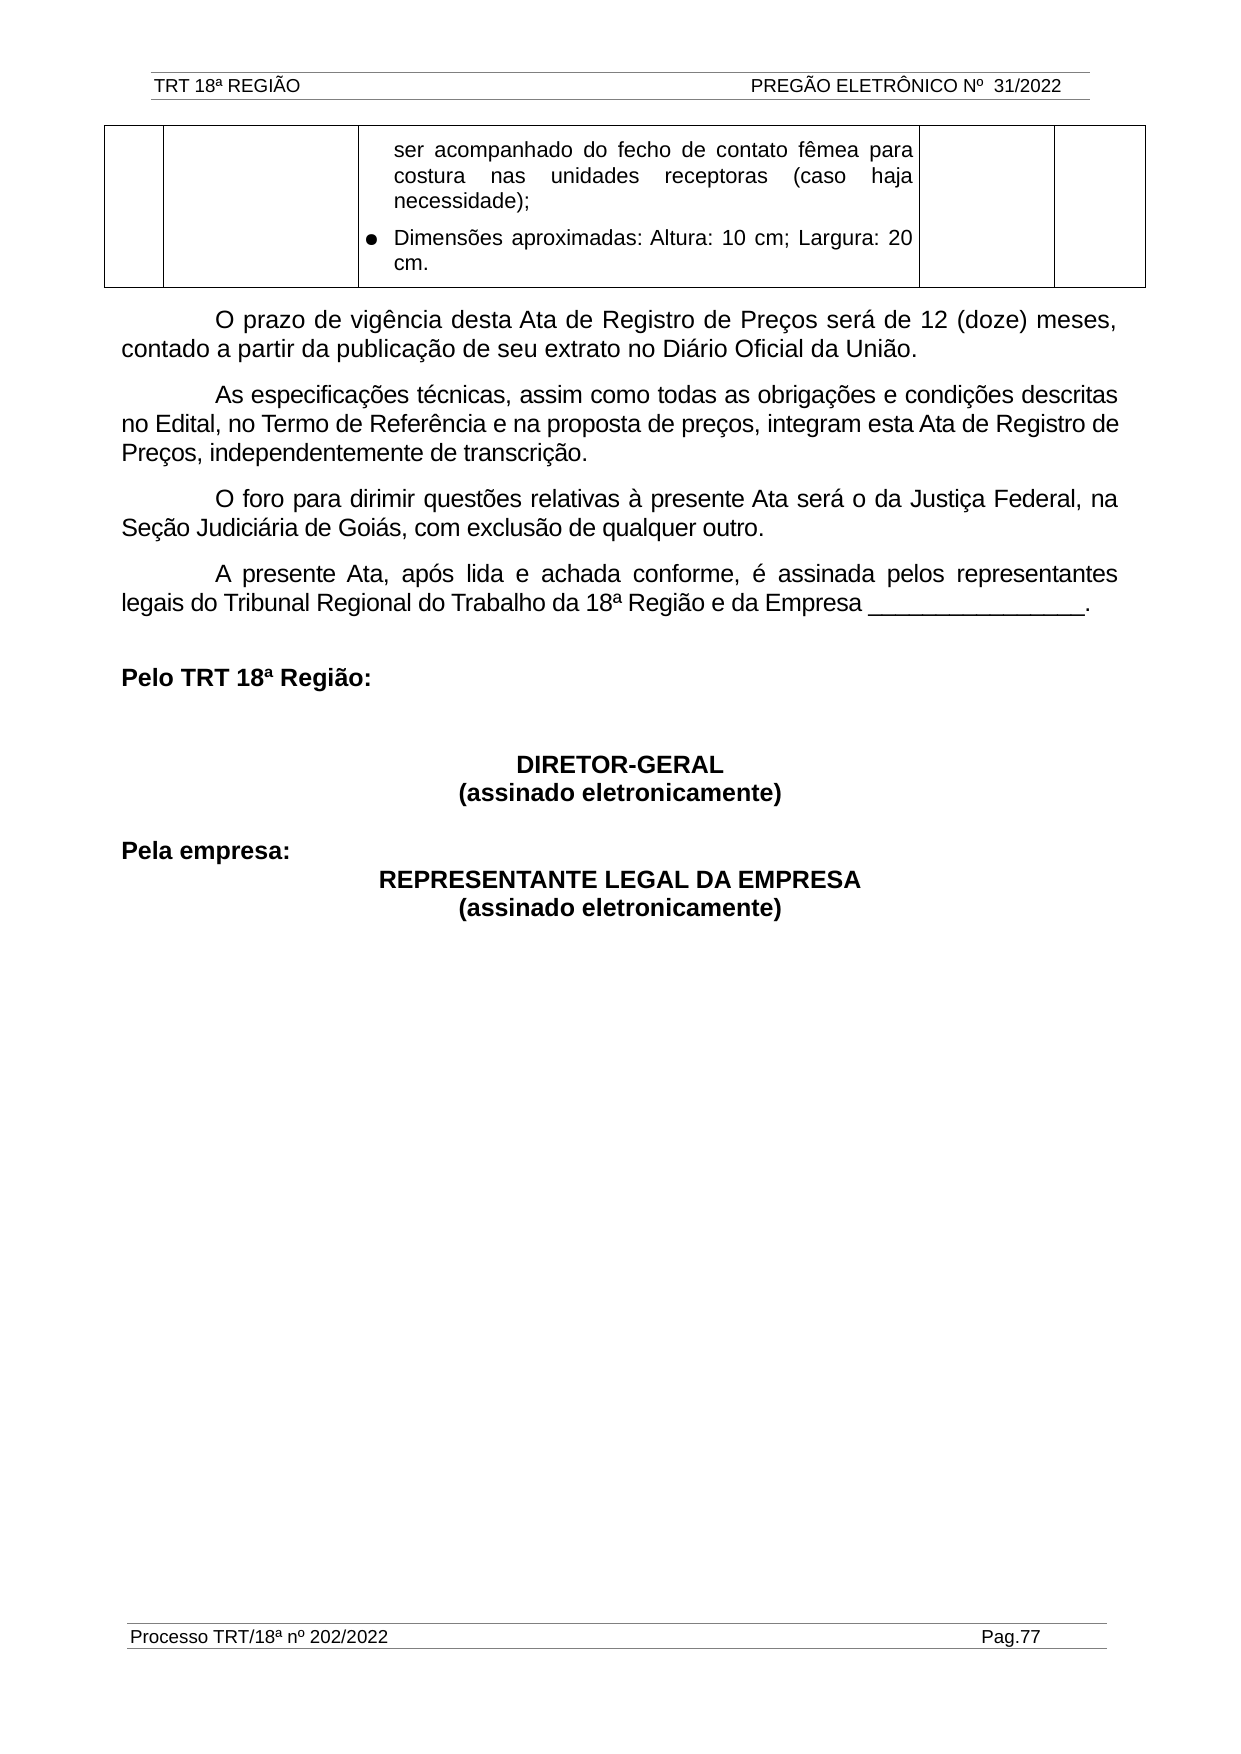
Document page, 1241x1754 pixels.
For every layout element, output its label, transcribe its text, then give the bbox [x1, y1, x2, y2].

text A presente Ata, após lida e achada conforme, é assinada pelos representantes legais do Tribunal Regional do Trabalho da 18ª Região e da Empresa ________________. [121, 559, 1119, 617]
table_cell [164, 126, 358, 287]
text As especificações técnicas, assim como todas as obrigações e condições descritas no Edital, no Termo de Referência e na proposta de preços, integram esta Ata de Registro de Preços, independentemente de transcrição. [121, 380, 1119, 467]
table_cell [1055, 126, 1145, 287]
text O prazo de vigência desta Ata de Registro de Preços será de 12 (doze) meses, contado a partir da publicação de seu extrato no Diário Oficial da União. [121, 305, 1119, 363]
text Pela empresa: [121, 836, 1119, 865]
text O foro para dirimir questões relativas à presente Ata será o da Justiça Federal, na Seção Judiciária de Goiás, com exclusão de qualquer outro. [121, 484, 1119, 542]
table_cell [105, 126, 163, 287]
text (assinado eletronicamente) [121, 893, 1119, 922]
table_cell ser acompanhado do fecho de contato fêmea para costura nas unidades receptoras (caso haja necessidade); Dimensões aproximadas: Altura: 10 cm; Largura: 20 cm. [359, 126, 919, 287]
text Pelo TRT 18ª Região: [121, 663, 1119, 692]
table_cell [920, 126, 1054, 287]
text REPRESENTANTE LEGAL DA EMPRESA [121, 865, 1119, 893]
text (assinado eletronicamente) [121, 778, 1119, 807]
text DIRETOR-GERAL [121, 750, 1119, 778]
